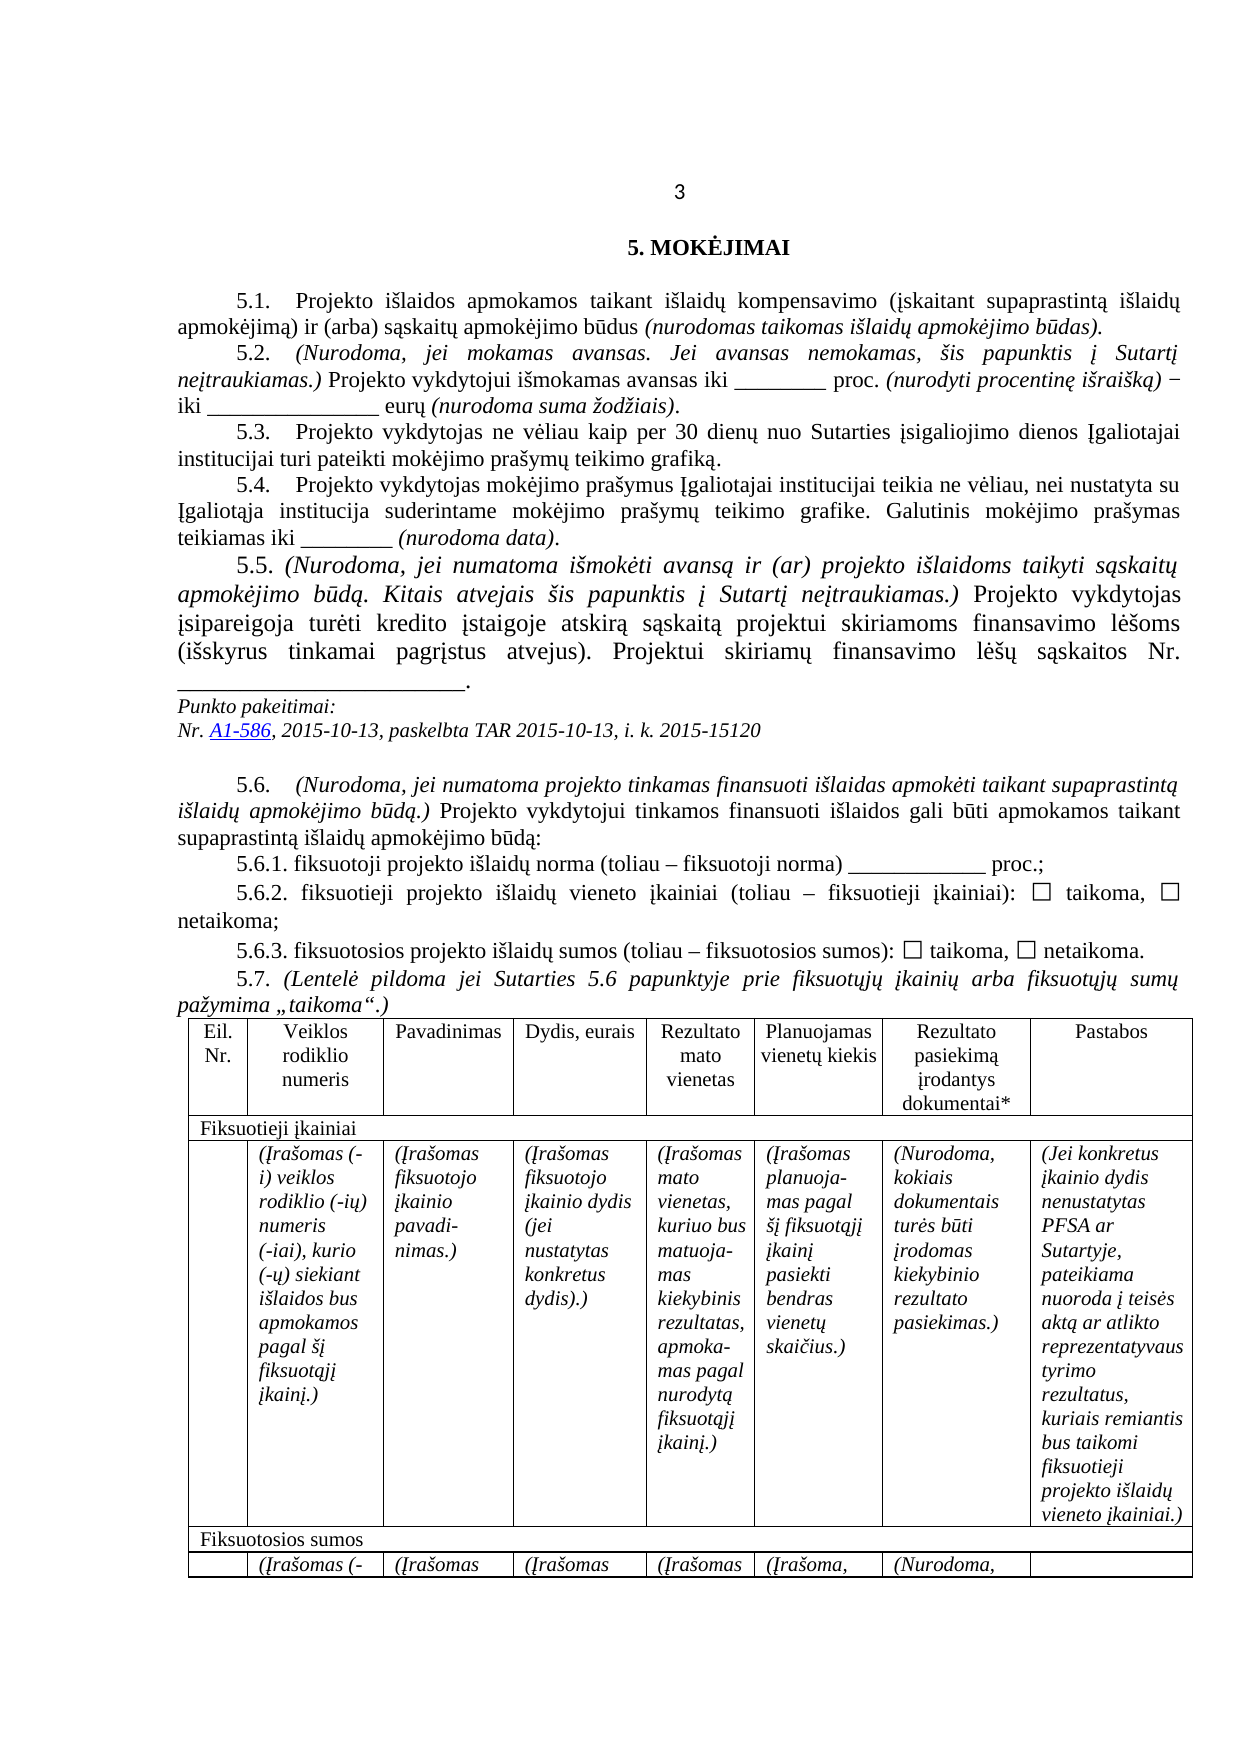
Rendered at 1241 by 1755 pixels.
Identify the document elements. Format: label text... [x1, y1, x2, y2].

table_cell (Įrašomas [384, 1553, 513, 1576]
text 5.5. (Nurodoma, jei numatoma išmokėti avansą ir (ar) projekto išlaidoms taikyti sąskaitų apmokėjimo būdą. Kitais atvejais šis papunktis į Sutartį neįtraukiamas.) Projekto vykdytojas įsipareigoja turėti kredito įstaigoje atskirą sąskaitą projektui skiriamoms finansavimo lėšoms (išskyrus tinkamai pagrįstus atvejus). Projektui skiriamų finansavimo lėšų sąskaitos Nr. _______________________. [177, 550, 1181, 694]
text 5.4. Projekto vykdytojas mokėjimo prašymus Įgaliotajai institucijai teikia ne vėliau, nei nustatyta su Įgaliotąja institucija suderintame mokėjimo prašymų teikimo grafike. Galutinis mokėjimo prašymas teikiamas iki ________ (nurodoma data). [177, 471, 1181, 550]
table_cell (Įrašomas fiksuotojo įkainio dydis (jei nustatytas konkretus dydis).) [514, 1141, 646, 1526]
table_cell (Jei konkretus įkainio dydis nenustatytas PFSA ar Sutartyje, pateikiama nuoroda į teisės aktą ar atlikto reprezentatyvaus tyrimo rezultatus, kuriais remiantis bus taikomi fiksuotieji projekto išlaidų vieneto įkainiai.) [1031, 1141, 1192, 1526]
table_cell [189, 1553, 247, 1576]
table_cell (Įrašomas (-i) veiklos rodiklio (-ių) numeris (-iai), kurio (-ų) siekiant išlaidos bus apmokamos pagal šį fiksuotąjį įkainį.) [248, 1141, 383, 1526]
table_cell Fiksuotosios sumos [189, 1527, 1192, 1551]
table_header Dydis, eurais [514, 1019, 646, 1115]
text 5.6. (Nurodoma, jei numatoma projekto tinkamas finansuoti išlaidas apmokėti taikant supaprastintą išlaidų apmokėjimo būdą.) Projekto vykdytojui tinkamos finansuoti išlaidos gali būti apmokamos taikant supaprastintą išlaidų apmokėjimo būdą: [177, 771, 1181, 850]
table_cell Fiksuotieji įkainiai [189, 1116, 1192, 1140]
text 5.2. (Nurodoma, jei mokamas avansas. Jei avansas nemokamas, šis papunktis į Sutartį neįtraukiamas.) Projekto vykdytojui išmokamas avansas iki ________ proc. (nurodyti procentinę išraišką) − iki _______________ eurų (nurodoma suma žodžiais). [177, 339, 1181, 418]
table_header Rezultato pasiekimą įrodantys dokumentai* [883, 1019, 1030, 1115]
table_cell (Įrašomas [514, 1553, 646, 1576]
table_cell (Įrašomas (- [248, 1553, 383, 1576]
table_cell [1031, 1553, 1192, 1576]
text Nr. A1-586, 2015-10-13, paskelbta TAR 2015-10-13, i. k. 2015-15120 [177, 718, 1181, 742]
text 5.6.3. fiksuotosios projekto išlaidų sumos (toliau – fiksuotosios sumos): ⬜ taikoma, ⬜ netaikoma. [177, 934, 1181, 965]
text Punkto pakeitimai: [177, 694, 1181, 718]
text 5.7. (Lentelė pildoma jei Sutarties 5.6 papunktyje prie fiksuotųjų įkainių arba fiksuotųjų sumų pažymima „taikoma“.) [177, 965, 1181, 1018]
table_cell (Nurodoma, [883, 1553, 1030, 1576]
text 5.3. Projekto vykdytojas ne vėliau kaip per 30 dienų nuo Sutarties įsigaliojimo dienos Įgaliotajai institucijai turi pateikti mokėjimo prašymų teikimo grafiką. [177, 418, 1181, 471]
text 5.6.2. fiksuotieji projekto išlaidų vieneto įkainiai (toliau – fiksuotieji įkainiai): ⬜ taikoma, ⬜ netaikoma; [177, 876, 1181, 934]
table_cell (Įrašomas mato vienetas, kuriuo bus matuoja- mas kiekybinis rezultatas, apmoka- mas pagal nurodytą fiksuotąjį įkainį.) [647, 1141, 754, 1526]
table_cell (Įrašomas fiksuotojo įkainio pavadi-nimas.) [384, 1141, 513, 1526]
table_header Planuojamas vienetų kiekis [755, 1019, 882, 1115]
table_header Pavadinimas [384, 1019, 513, 1115]
table_header Eil. Nr. [189, 1019, 247, 1115]
text 5.6.1. fiksuotoji projekto išlaidų norma (toliau – fiksuotoji norma) ____________ proc.; [177, 850, 1181, 876]
table_cell [189, 1141, 247, 1526]
table_cell (Įrašoma, [755, 1553, 882, 1576]
table_cell (Įrašomas planuoja-mas pagal šį fiksuotąjį įkainį pasiekti bendras vienetų skaičius.) [755, 1141, 882, 1526]
table_cell (Nurodoma, kokiais dokumentais turės būti įrodomas kiekybinio rezultato pasiekimas.) [883, 1141, 1030, 1526]
text 5. MOKĖJIMAI [177, 234, 1181, 260]
table_header Veiklos rodiklio numeris [248, 1019, 383, 1115]
text 5.1. Projekto išlaidos apmokamos taikant išlaidų kompensavimo (įskaitant supaprastintą išlaidų apmokėjimą) ir (arba) sąskaitų apmokėjimo būdus (nurodomas taikomas išlaidų apmokėjimo būdas). [177, 287, 1181, 339]
table_header Pastabos [1031, 1019, 1192, 1115]
table_cell (Įrašomas [647, 1553, 754, 1576]
table_header Rezultato mato vienetas [647, 1019, 754, 1115]
